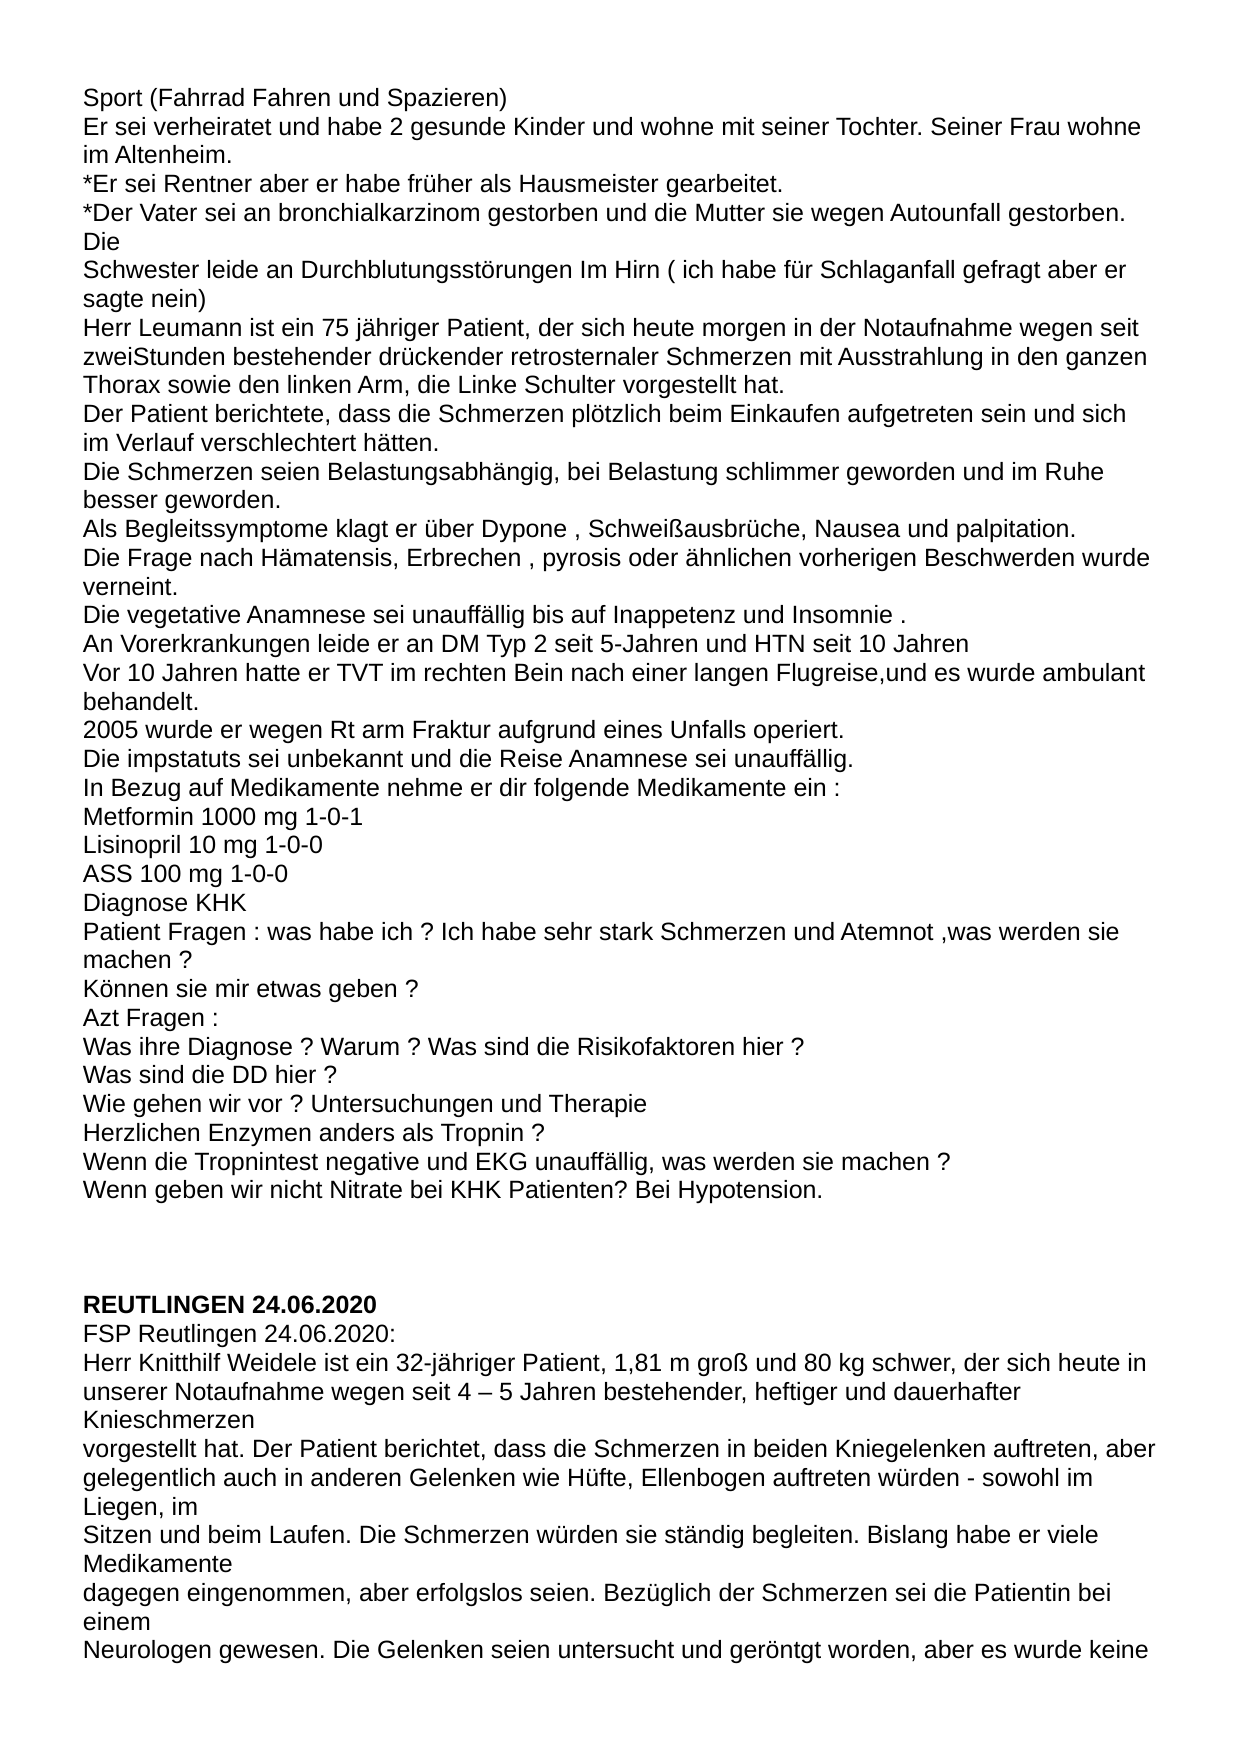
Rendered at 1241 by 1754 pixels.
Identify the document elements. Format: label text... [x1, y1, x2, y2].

text Können sie mir etwas geben ? [83, 974, 1157, 1003]
text gelegentlich auch in anderen Gelenken wie Hüfte, Ellenbogen auftreten würden - sowohl im Liegen, im [83, 1463, 1157, 1520]
text Die Frage nach Hämatensis, Erbrechen , pyrosis oder ähnlichen vorherigen Beschwerden wurde [83, 543, 1157, 571]
text Neurologen gewesen. Die Gelenken seien untersucht und geröntgt worden, aber es wurde keine [83, 1635, 1157, 1664]
text Patient Fragen : was habe ich ? Ich habe sehr stark Schmerzen und Atemnot ,was werden sie machen ? [83, 916, 1157, 974]
text Herzlichen Enzymen anders als Tropnin ? [83, 1118, 1157, 1146]
text ASS 100 mg 1-0-0 [83, 859, 1157, 888]
text Er sei verheiratet und habe 2 gesunde Kinder und wohne mit seiner Tochter. Seiner Frau wohne im Altenheim. [83, 111, 1157, 169]
text Diagnose KHK [83, 888, 1157, 916]
text Vor 10 Jahren hatte er TVT im rechten Bein nach einer langen Flugreise,und es wurde ambulant [83, 658, 1157, 686]
text verneint. [83, 571, 1157, 600]
text dagegen eingenommen, aber erfolgslos seien. Bezüglich der Schmerzen sei die Patientin bei einem [83, 1578, 1157, 1635]
text Die Schmerzen seien Belastungsabhängig, bei Belastung schlimmer geworden und im Ruhe besser geworden. [83, 456, 1157, 514]
text behandelt. [83, 686, 1157, 715]
text Wenn die Tropnintest negative und EKG unauffällig, was werden sie machen ? [83, 1146, 1157, 1175]
text Die vegetative Anamnese sei unauffällig bis auf Inappetenz und Insomnie . [83, 600, 1157, 629]
text *Der Vater sei an bronchialkarzinom gestorben und die Mutter sie wegen Autounfall gestorben. Die [83, 198, 1157, 255]
text Als Begleitssymptome klagt er über Dypone , Schweißausbrüche, Nausea und palpitation. [83, 514, 1157, 543]
text vorgestellt hat. Der Patient berichtet, dass die Schmerzen in beiden Kniegelenken auftreten, aber [83, 1434, 1157, 1463]
text Sport (Fahrrad Fahren und Spazieren) [83, 83, 1157, 111]
text unserer Notaufnahme wegen seit 4 – 5 Jahren bestehender, heftiger und dauerhafter Knieschmerzen [83, 1376, 1157, 1434]
text Was sind die DD hier ? [83, 1060, 1157, 1089]
text Schwester leide an Durchblutungsstörungen Im Hirn ( ich habe für Schlaganfall gefragt aber er sagte nein) [83, 255, 1157, 313]
text Herr Knitthilf Weidele ist ein 32-jähriger Patient, 1,81 m groß und 80 kg schwer, der sich heute in [83, 1348, 1157, 1376]
text Azt Fragen : [83, 1003, 1157, 1031]
text *Er sei Rentner aber er habe früher als Hausmeister gearbeitet. [83, 169, 1157, 198]
text Lisinopril 10 mg 1-0-0 [83, 830, 1157, 859]
text Sitzen und beim Laufen. Die Schmerzen würden sie ständig begleiten. Bislang habe er viele Medikamente [83, 1520, 1157, 1578]
text Metformin 1000 mg 1-0-1 [83, 801, 1157, 830]
text Was ihre Diagnose ? Warum ? Was sind die Risikofaktoren hier ? [83, 1031, 1157, 1060]
text REUTLINGEN 24.06.2020 [83, 1290, 1157, 1319]
text 2005 wurde er wegen Rt arm Fraktur aufgrund eines Unfalls operiert. [83, 715, 1157, 744]
text Herr Leumann ist ein 75 jähriger Patient, der sich heute morgen in der Notaufnahme wegen seit zweiStunden bestehender drückender retrosternaler Schmerzen mit Ausstrahlung in den ganzen Thorax sowie den linken Arm, die Linke Schulter vorgestellt hat. [83, 313, 1157, 399]
text FSP Reutlingen 24.06.2020: [83, 1319, 1157, 1348]
text Wenn geben wir nicht Nitrate bei KHK Patienten? Bei Hypotension. [83, 1175, 1157, 1204]
text An Vorerkrankungen leide er an DM Typ 2 seit 5-Jahren und HTN seit 10 Jahren [83, 629, 1157, 658]
text Wie gehen wir vor ? Untersuchungen und Therapie [83, 1089, 1157, 1118]
text Die impstatuts sei unbekannt und die Reise Anamnese sei unauffällig. [83, 744, 1157, 773]
text In Bezug auf Medikamente nehme er dir folgende Medikamente ein : [83, 773, 1157, 801]
text Der Patient berichtete, dass die Schmerzen plötzlich beim Einkaufen aufgetreten sein und sich im Verlauf verschlechtert hätten. [83, 399, 1157, 456]
